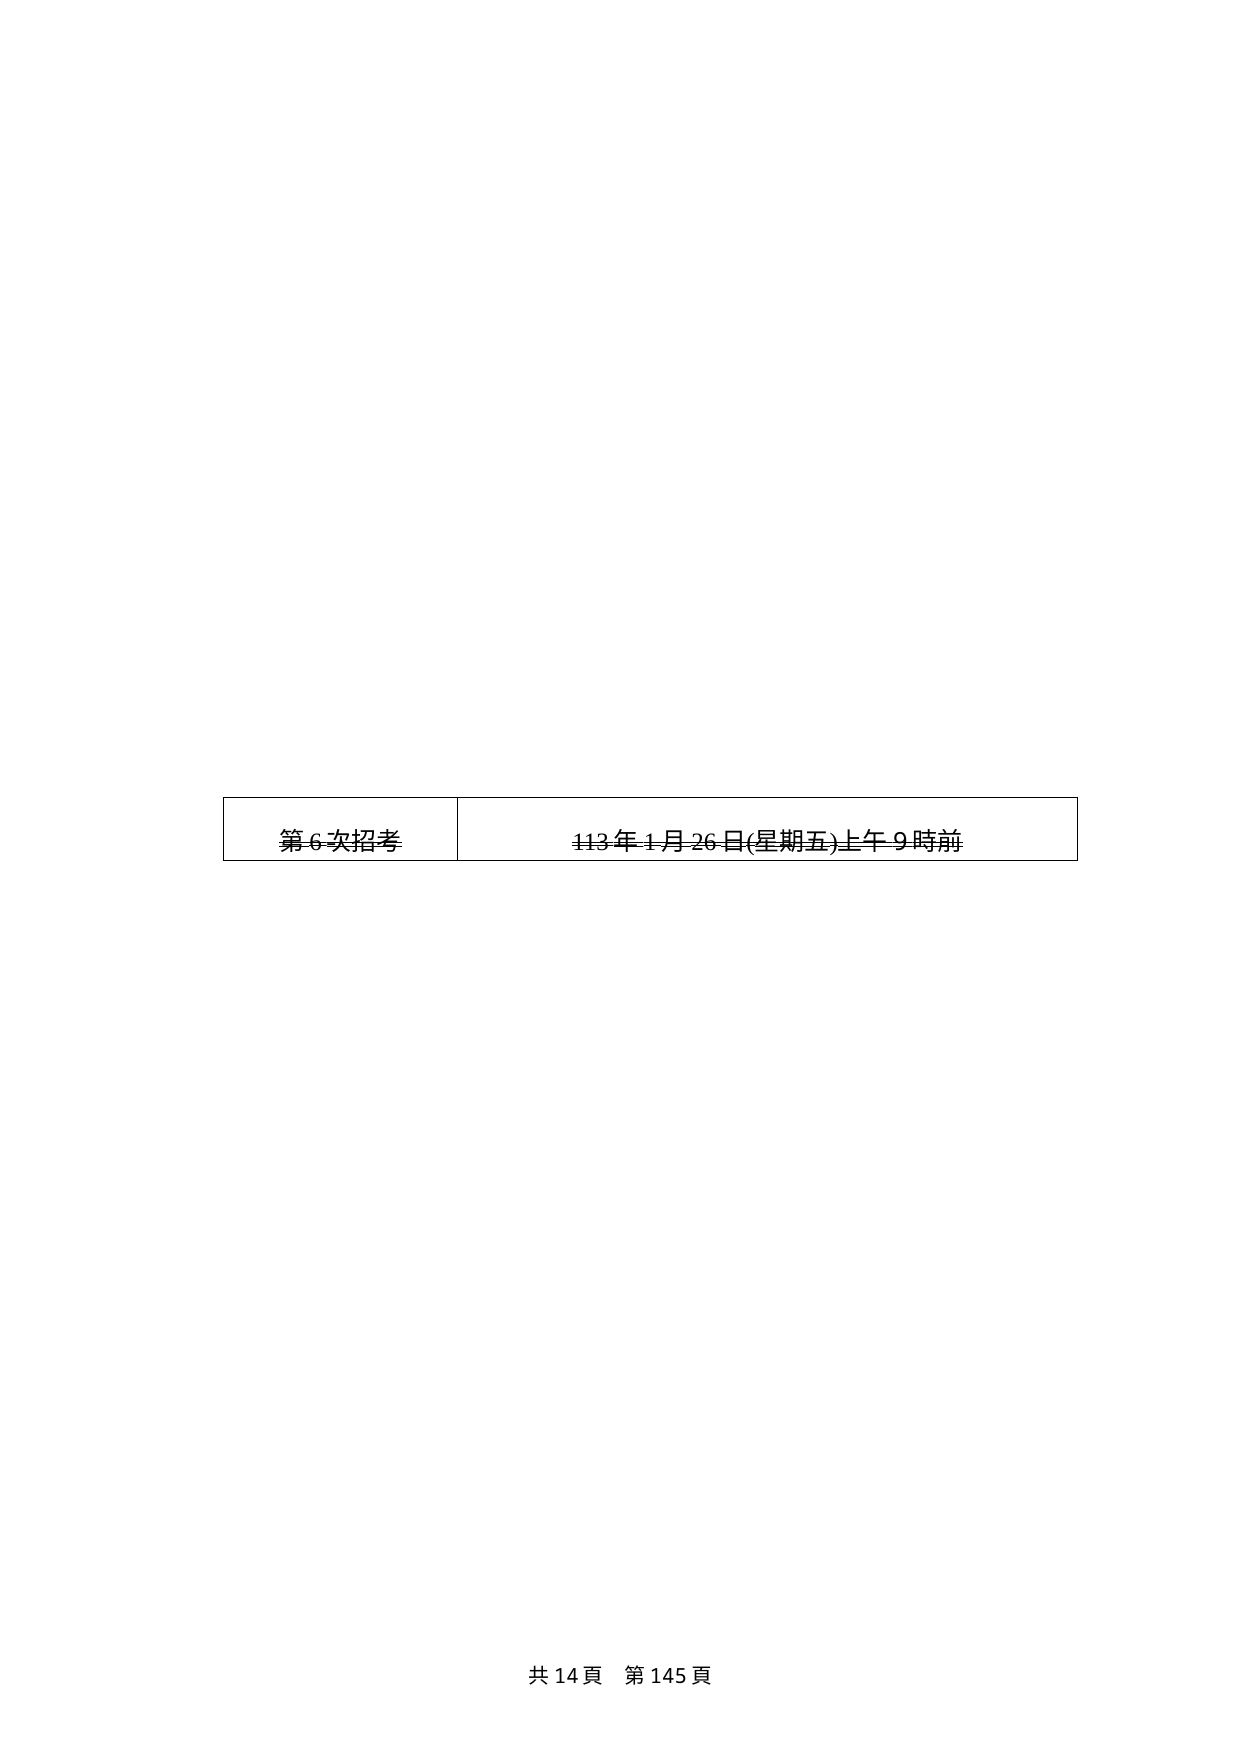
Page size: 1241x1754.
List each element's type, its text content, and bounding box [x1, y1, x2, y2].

table_cell 113年1月26日(星期五)上午9時前 [458, 798, 1077, 860]
table_cell 第6次招考 [224, 798, 457, 860]
